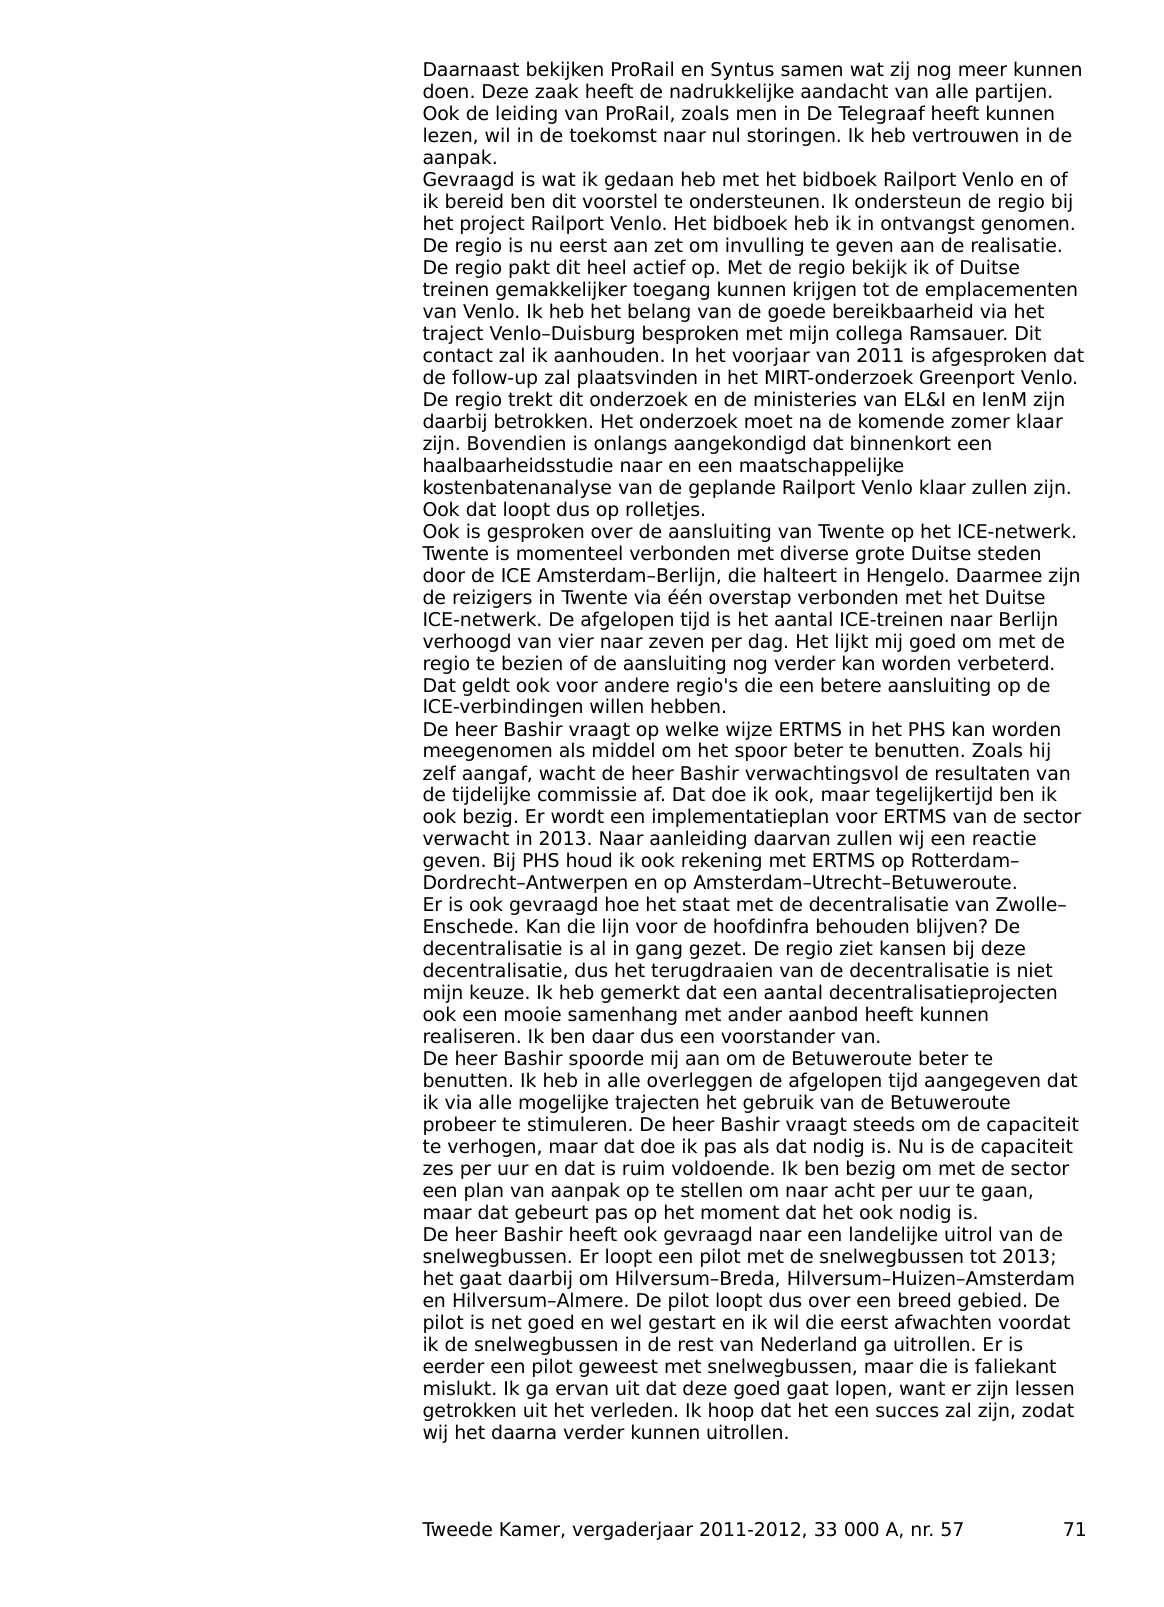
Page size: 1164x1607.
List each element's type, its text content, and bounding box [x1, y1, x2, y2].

text Gevraagd is wat ik gedaan heb met het bidboek Railport Venlo en of ik bereid ben dit voorstel te ondersteunen. Ik ondersteun de regio bij het project Railport Venlo. Het bidboek heb ik in ontvangst genomen. De regio is nu eerst aan zet om invulling te geven aan de realisatie. De regio pakt dit heel actief op. Met de regio bekijk ik of Duitse treinen gemakkelijker toegang kunnen krijgen tot de emplacementen van Venlo. Ik heb het belang van de goede bereikbaarheid via het traject Venlo–Duisburg besproken met mijn collega Ramsauer. Dit contact zal ik aanhouden. In het voorjaar van 2011 is afgesproken dat de follow-up zal plaatsvinden in het MIRT-onderzoek Greenport Venlo. De regio trekt dit onderzoek en de ministeries van EL&I en IenM zijn daarbij betrokken. Het onderzoek moet na de komende zomer klaar zijn. Bovendien is onlangs aangekondigd dat binnenkort een haalbaarheidsstudie naar en een maatschappelijke kostenbatenanalyse van de geplande Railport Venlo klaar zullen zijn. Ook dat loopt dus op rolletjes. [422, 169, 1087, 521]
text De heer Bashir vraagt op welke wijze ERTMS in het PHS kan worden meegenomen als middel om het spoor beter te benutten. Zoals hij zelf aangaf, wacht de heer Bashir verwachtingsvol de resultaten van de tijdelijke commissie af. Dat doe ik ook, maar tegelijkertijd ben ik ook bezig. Er wordt een implementatieplan voor ERTMS van de sector verwacht in 2013. Naar aanleiding daarvan zullen wij een reactie geven. Bij PHS houd ik ook rekening met ERTMS op Rotterdam–Dordrecht–Antwerpen en op Amsterdam–Utrecht–Betuweroute. [422, 718, 1087, 894]
text De heer Bashir heeft ook gevraagd naar een landelijke uitrol van de snelwegbussen. Er loopt een pilot met de snelwegbussen tot 2013; het gaat daarbij om Hilversum–Breda, Hilversum–Huizen–Amsterdam en Hilversum–Almere. De pilot loopt dus over een breed gebied. De pilot is net goed en wel gestart en ik wil die eerst afwachten voordat ik de snelwegbussen in de rest van Nederland ga uitrollen. Er is eerder een pilot geweest met snelwegbussen, maar die is faliekant mislukt. Ik ga ervan uit dat deze goed gaat lopen, want er zijn lessen getrokken uit het verleden. Ik hoop dat het een succes zal zijn, zodat wij het daarna verder kunnen uitrollen. [422, 1224, 1087, 1444]
text De heer Bashir spoorde mij aan om de Betuweroute beter te benutten. Ik heb in alle overleggen de afgelopen tijd aangegeven dat ik via alle mogelijke trajecten het gebruik van de Betuweroute probeer te stimuleren. De heer Bashir vraagt steeds om de capaciteit te verhogen, maar dat doe ik pas als dat nodig is. Nu is de capaciteit zes per uur en dat is ruim voldoende. Ik ben bezig om met de sector een plan van aanpak op te stellen om naar acht per uur te gaan, maar dat gebeurt pas op het moment dat het ook nodig is. [422, 1048, 1087, 1224]
text Daarnaast bekijken ProRail en Syntus samen wat zij nog meer kunnen doen. Deze zaak heeft de nadrukkelijke aandacht van alle partijen. Ook de leiding van ProRail, zoals men in De Telegraaf heeft kunnen lezen, wil in de toekomst naar nul storingen. Ik heb vertrouwen in de aanpak. [422, 59, 1087, 169]
text Er is ook gevraagd hoe het staat met de decentralisatie van Zwolle–Enschede. Kan die lijn voor de hoofdinfra behouden blijven? De decentralisatie is al in gang gezet. De regio ziet kansen bij deze decentralisatie, dus het terugdraaien van de decentralisatie is niet mijn keuze. Ik heb gemerkt dat een aantal decentralisatieprojecten ook een mooie samenhang met ander aanbod heeft kunnen realiseren. Ik ben daar dus een voorstander van. [422, 894, 1087, 1048]
text Ook is gesproken over de aansluiting van Twente op het ICE-netwerk. Twente is momenteel verbonden met diverse grote Duitse steden door de ICE Amsterdam–Berlijn, die halteert in Hengelo. Daarmee zijn de reizigers in Twente via één overstap verbonden met het Duitse ICE-netwerk. De afgelopen tijd is het aantal ICE-treinen naar Berlijn verhoogd van vier naar zeven per dag. Het lijkt mij goed om met de regio te bezien of de aansluiting nog verder kan worden verbeterd. Dat geldt ook voor andere regio's die een betere aansluiting op de ICE-verbindingen willen hebben. [422, 521, 1087, 718]
